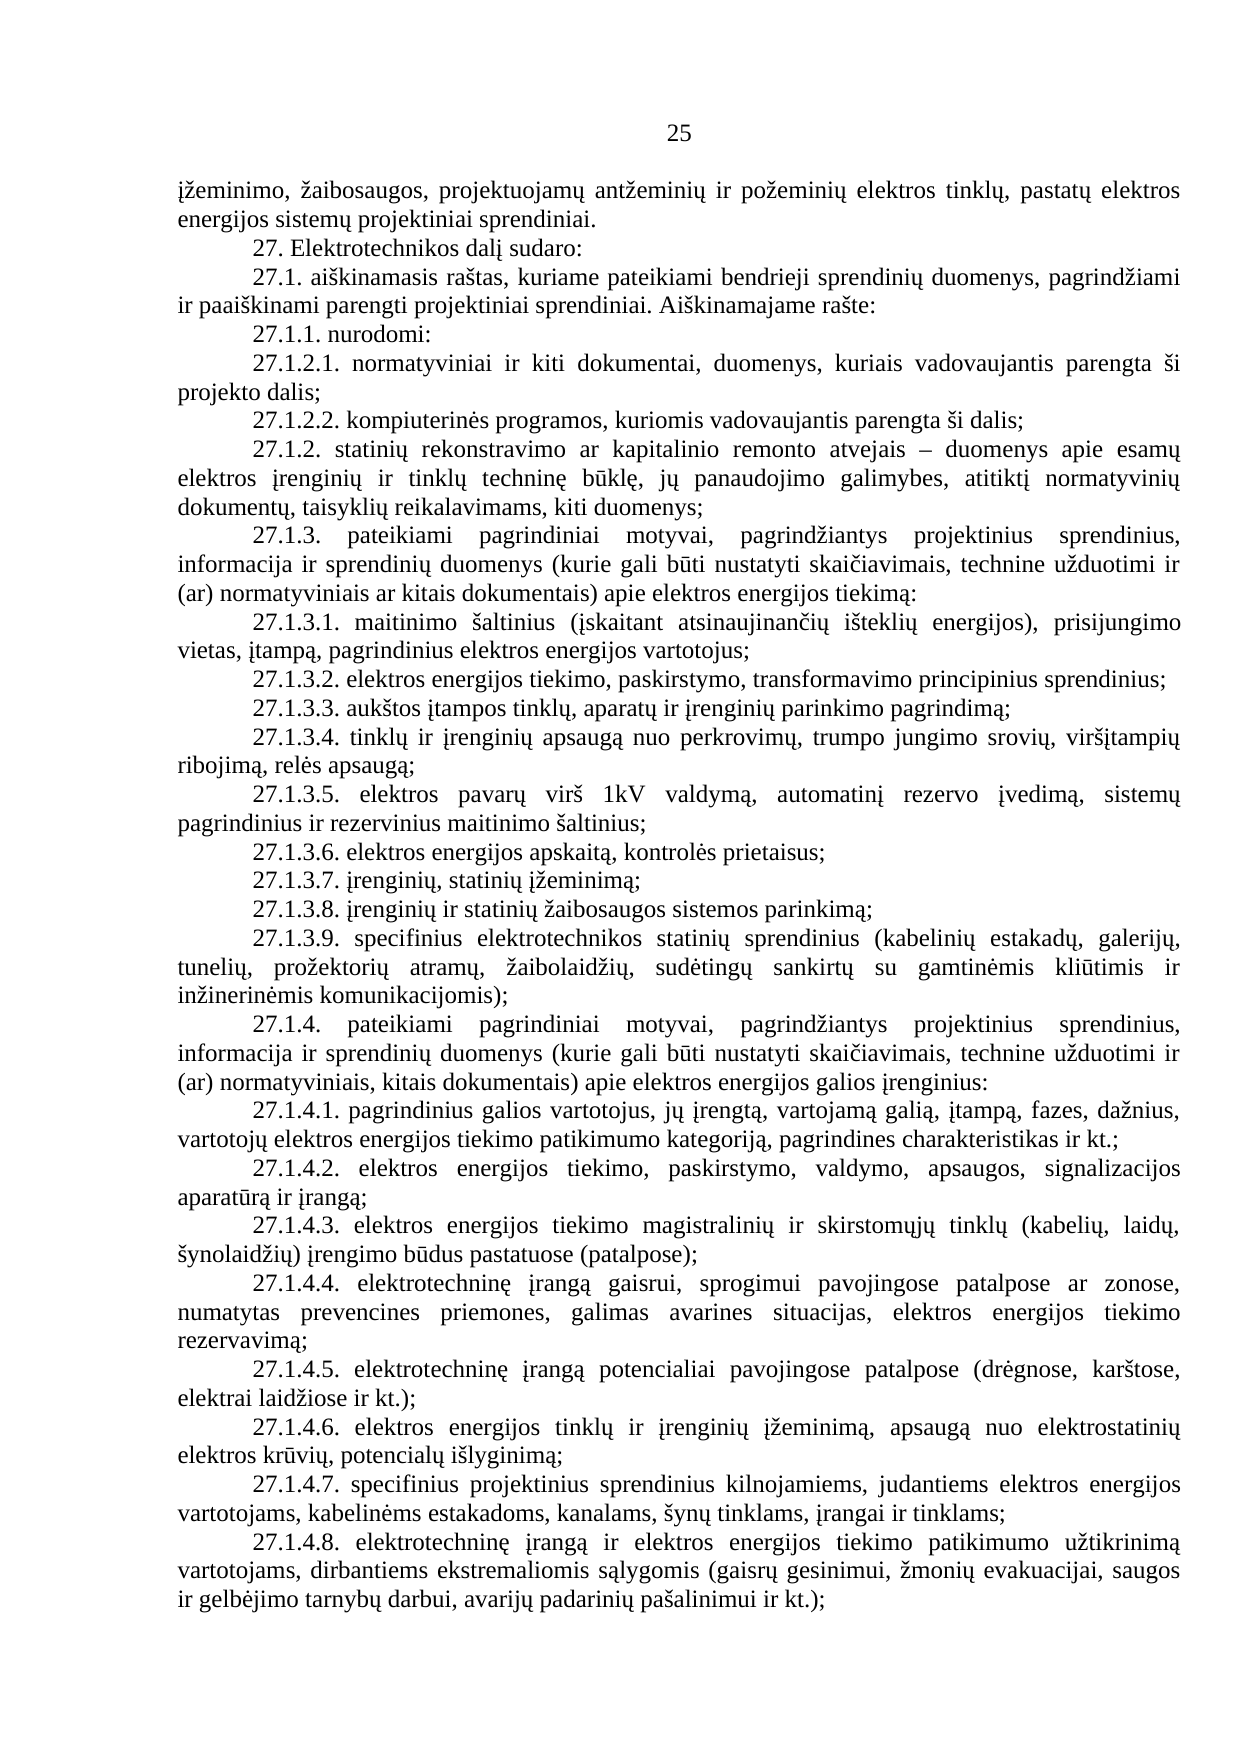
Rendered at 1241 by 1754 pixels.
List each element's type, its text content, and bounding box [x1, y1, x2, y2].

text 27.1.3.6. elektros energijos apskaitą, kontrolės prietaisus; [177, 837, 1181, 866]
text 27.1.4. pateikiami pagrindiniai motyvai, pagrindžiantys projektinius sprendinius, informacija ir sprendinių duomenys (kurie gali būti nustatyti skaičiavimais, technine užduotimi ir (ar) normatyviniais, kitais dokumentais) apie elektros energijos galios įrenginius: [177, 1009, 1181, 1096]
text 27.1.2.1. normatyviniai ir kiti dokumentai, duomenys, kuriais vadovaujantis parengta ši projekto dalis; [177, 348, 1181, 406]
text 27.1.3.4. tinklų ir įrenginių apsaugą nuo perkrovimų, trumpo jungimo srovių, viršįtampių ribojimą, relės apsaugą; [177, 722, 1181, 779]
text 27.1.3.8. įrenginių ir statinių žaibosaugos sistemos parinkimą; [177, 894, 1181, 923]
text 27.1.4.5. elektrotechninę įrangą potencialiai pavojingose patalpose (drėgnose, karštose, elektrai laidžiose ir kt.); [177, 1354, 1181, 1412]
text 27.1.4.2. elektros energijos tiekimo, paskirstymo, valdymo, apsaugos, signalizacijos aparatūrą ir įrangą; [177, 1153, 1181, 1211]
text 27.1.4.4. elektrotechninę įrangą gaisrui, sprogimui pavojingose patalpose ar zonose, numatytas prevencines priemones, galimas avarines situacijas, elektros energijos tiekimo rezervavimą; [177, 1268, 1181, 1354]
text 27.1.3.2. elektros energijos tiekimo, paskirstymo, transformavimo principinius sprendinius; [177, 664, 1181, 693]
text įžeminimo, žaibosaugos, projektuojamų antžeminių ir požeminių elektros tinklų, pastatų elektros energijos sistemų projektiniai sprendiniai. [177, 176, 1181, 233]
text 27.1.4.1. pagrindinius galios vartotojus, jų įrengtą, vartojamą galią, įtampą, fazes, dažnius, vartotojų elektros energijos tiekimo patikimumo kategoriją, pagrindines charakteristikas ir kt.; [177, 1096, 1181, 1153]
text 27.1.4.8. elektrotechninę įrangą ir elektros energijos tiekimo patikimumo užtikrinimą vartotojams, dirbantiems ekstremaliomis sąlygomis (gaisrų gesinimui, žmonių evakuacijai, saugos ir gelbėjimo tarnybų darbui, avarijų padarinių pašalinimui ir kt.); [177, 1527, 1181, 1613]
text 27.1. aiškinamasis raštas, kuriame pateikiami bendrieji sprendinių duomenys, pagrindžiami ir paaiškinami parengti projektiniai sprendiniai. Aiškinamajame rašte: [177, 262, 1181, 319]
text 27.1.2. statinių rekonstravimo ar kapitalinio remonto atvejais – duomenys apie esamų elektros įrenginių ir tinklų techninę būklę, jų panaudojimo galimybes, atitiktį normatyvinių dokumentų, taisyklių reikalavimams, kiti duomenys; [177, 434, 1181, 521]
text 27.1.4.6. elektros energijos tinklų ir įrenginių įžeminimą, apsaugą nuo elektrostatinių elektros krūvių, potencialų išlyginimą; [177, 1412, 1181, 1469]
text 27.1.3.7. įrenginių, statinių įžeminimą; [177, 866, 1181, 894]
text 27.1.3.3. aukštos įtampos tinklų, aparatų ir įrenginių parinkimo pagrindimą; [177, 693, 1181, 722]
text 27.1.3.5. elektros pavarų virš 1kV valdymą, automatinį rezervo įvedimą, sistemų pagrindinius ir rezervinius maitinimo šaltinius; [177, 779, 1181, 837]
text 27.1.4.3. elektros energijos tiekimo magistralinių ir skirstomųjų tinklų (kabelių, laidų, šynolaidžių) įrengimo būdus pastatuose (patalpose); [177, 1211, 1181, 1268]
text 27.1.3. pateikiami pagrindiniai motyvai, pagrindžiantys projektinius sprendinius, informacija ir sprendinių duomenys (kurie gali būti nustatyti skaičiavimais, technine užduotimi ir (ar) normatyviniais ar kitais dokumentais) apie elektros energijos tiekimą: [177, 521, 1181, 607]
text 27.1.1. nurodomi: [177, 319, 1181, 348]
text 27.1.3.1. maitinimo šaltinius (įskaitant atsinaujinančių išteklių energijos), prisijungimo vietas, įtampą, pagrindinius elektros energijos vartotojus; [177, 607, 1181, 664]
text 27.1.2.2. kompiuterinės programos, kuriomis vadovaujantis parengta ši dalis; [177, 406, 1181, 434]
text 27. Elektrotechnikos dalį sudaro: [177, 233, 1181, 262]
text 27.1.3.9. specifinius elektrotechnikos statinių sprendinius (kabelinių estakadų, galerijų, tunelių, prožektorių atramų, žaibolaidžių, sudėtingų sankirtų su gamtinėmis kliūtimis ir inžinerinėmis komunikacijomis); [177, 923, 1181, 1009]
text 27.1.4.7. specifinius projektinius sprendinius kilnojamiems, judantiems elektros energijos vartotojams, kabelinėms estakadoms, kanalams, šynų tinklams, įrangai ir tinklams; [177, 1469, 1181, 1527]
